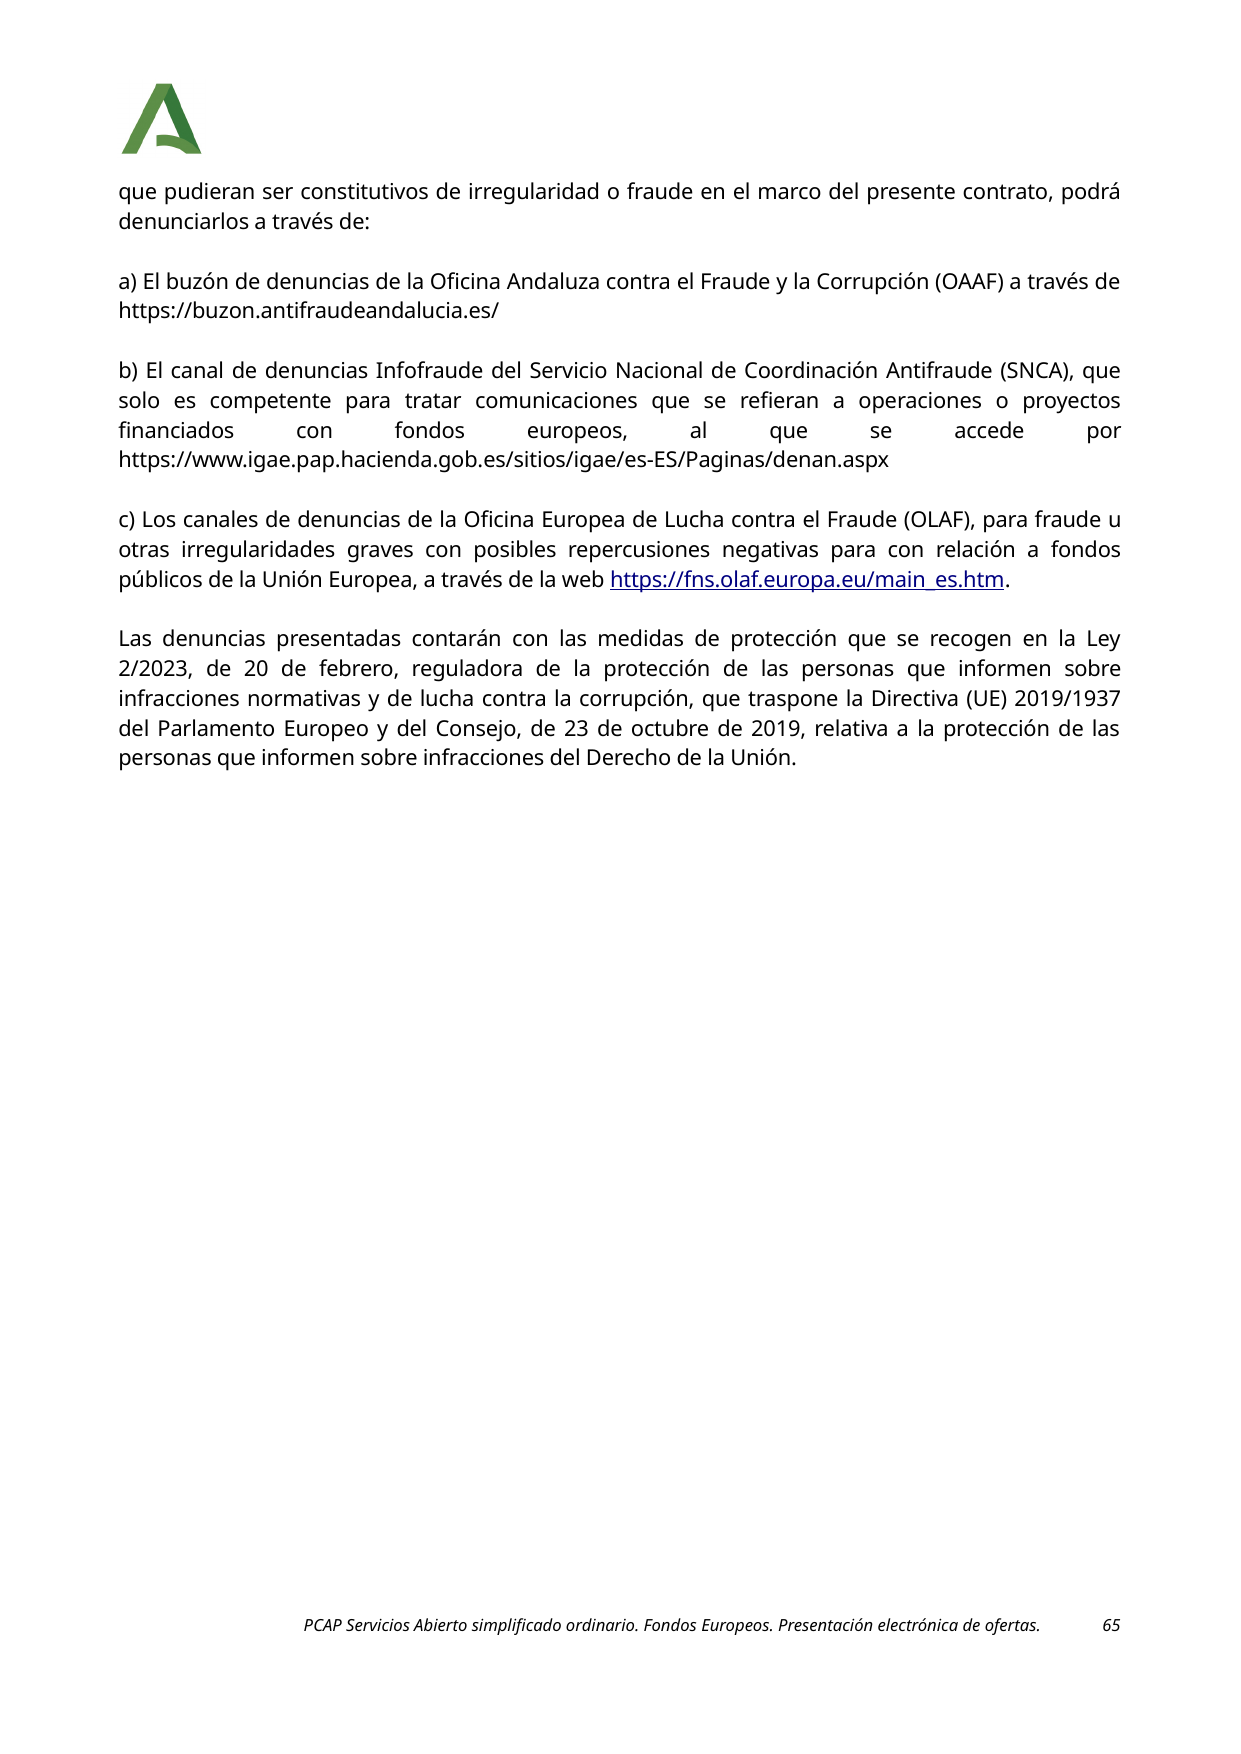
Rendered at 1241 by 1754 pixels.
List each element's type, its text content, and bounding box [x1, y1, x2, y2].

text b) El canal de denuncias Infofraude del Servicio Nacional de Coordinación Antifraude (SNCA), que solo es competente para tratar comunicaciones que se refieran a operaciones o proyectos financiados con fondos europeos, al que se accede por https://www.igae.pap.hacienda.gob.es/sitios/igae/es-ES/Paginas/denan.aspx [118, 355, 1122, 474]
picture [117, 79, 206, 158]
text a) El buzón de denuncias de la Oficina Andaluza contra el Fraude y la Corrupción (OAAF) a través de https://buzon.antifraudeandalucia.es/ [118, 266, 1122, 325]
text que pudieran ser constitutivos de irregularidad o fraude en el marco del presente contrato, podrá denunciarlos a través de: [118, 176, 1122, 236]
text c) Los canales de denuncias de la Oficina Europea de Lucha contra el Fraude (OLAF), para fraude u otras irregularidades graves con posibles repercusiones negativas para con relación a fondos públicos de la Unión Europea, a través de la web https://fns.olaf.europa.eu/main_es.htm. [118, 504, 1122, 593]
text Las denuncias presentadas contarán con las medidas de protección que se recogen en la Ley 2/2023, de 20 de febrero, reguladora de la protección de las personas que informen sobre infracciones normativas y de lucha contra la corrupción, que traspone la Directiva (UE) 2019/1937 del Parlamento Europeo y del Consejo, de 23 de octubre de 2019, relativa a la protección de las personas que informen sobre infracciones del Derecho de la Unión. [118, 623, 1122, 772]
